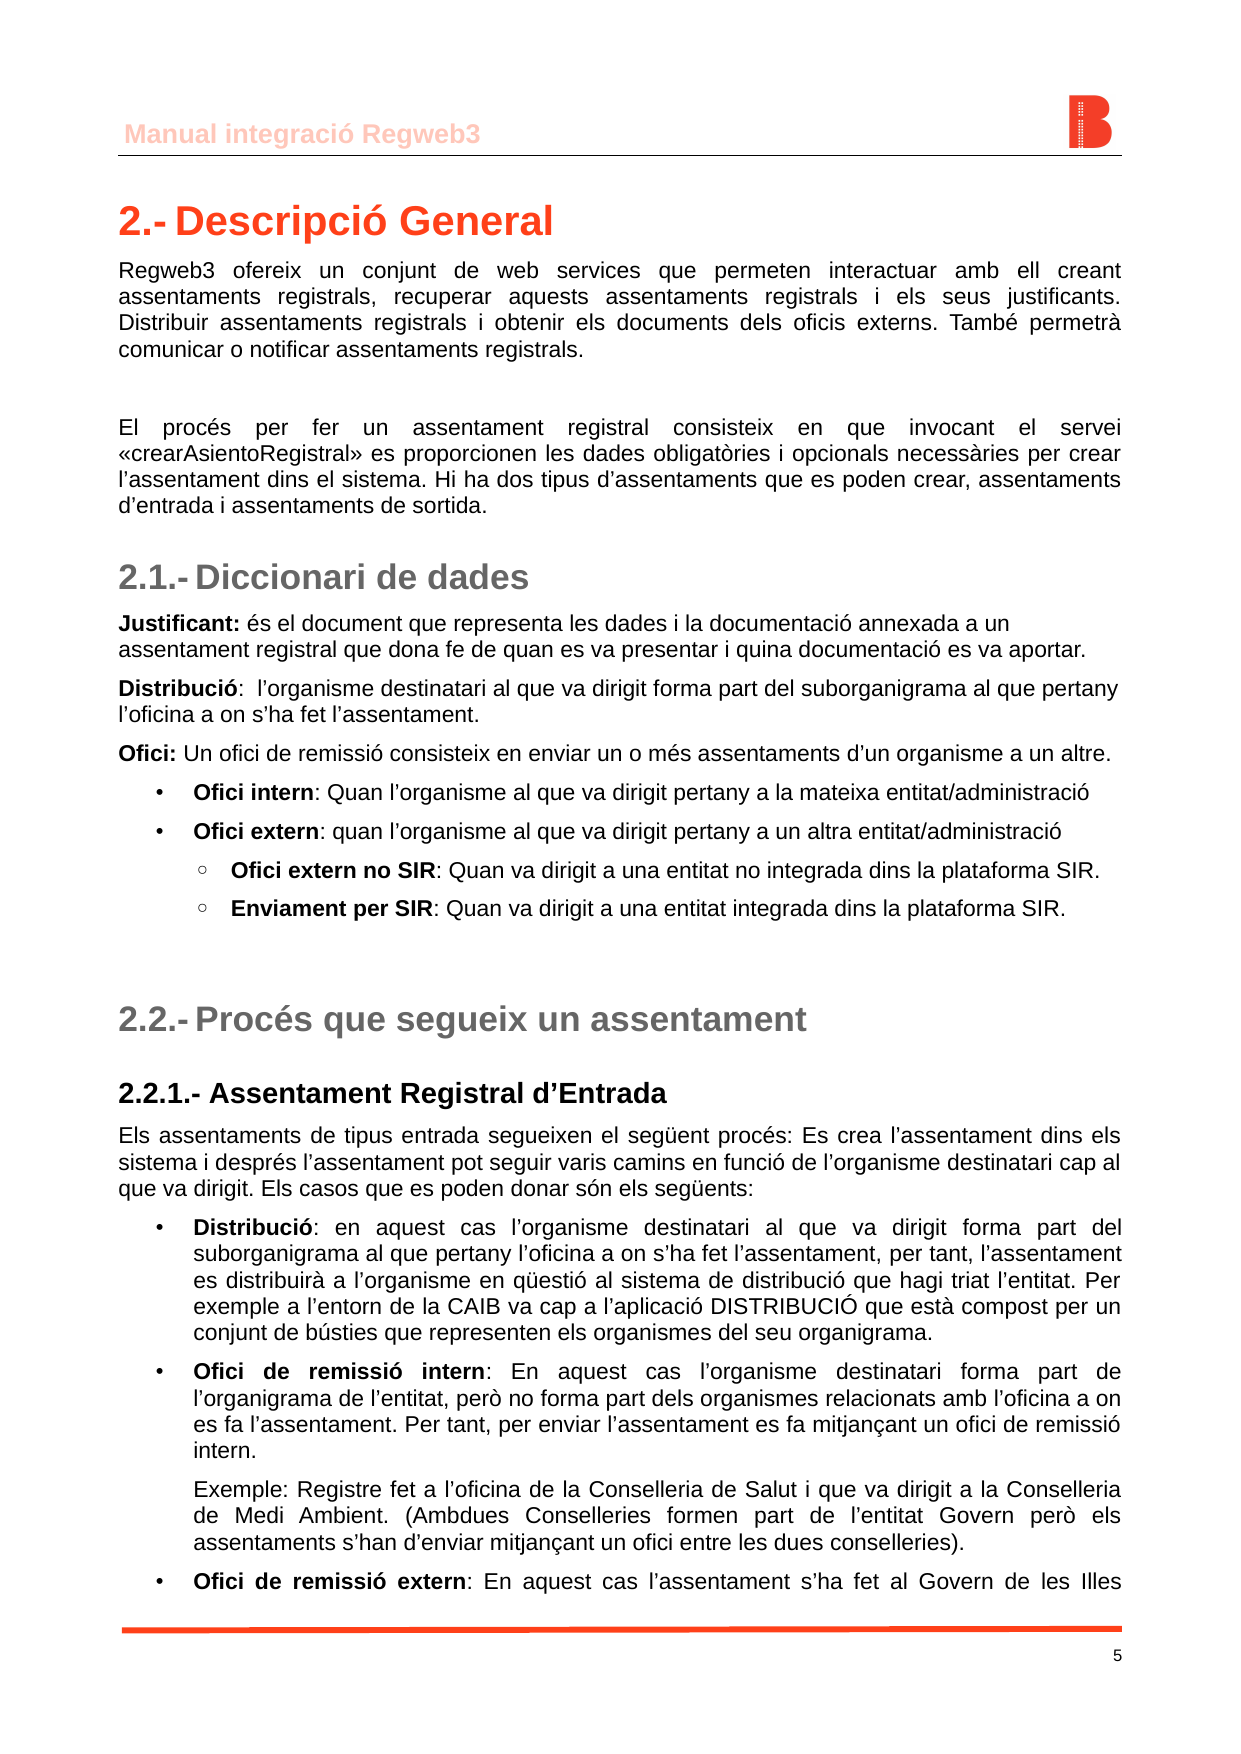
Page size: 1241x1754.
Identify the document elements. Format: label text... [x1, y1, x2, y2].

text Justificant: és el document que representa les dades i la documentació annexada a un assentament registral que dona fe de quan es va presentar i quina documentació es va aportar. [118, 609, 1122, 662]
text Els assentaments de tipus entrada segueixen el següent procés: Es crea l’assentament dins els sistema i després l’assentament pot seguir varis camins en funció de l’organisme destinatari cap al que va dirigit. Els casos que es poden donar són els següents: [118, 1122, 1122, 1201]
list Ofici extern: quan l’organisme al que va dirigit pertany a un altra entitat/administració [156, 818, 1122, 844]
list Ofici de remissió intern: En aquest cas l’organisme destinatari forma part de l’organigrama de l’entitat, però no forma part dels organismes relacionats amb l’oficina a on es fa l’assentament. Per tant, per enviar l’assentament es fa mitjançant un ofici de remissió intern. [156, 1358, 1122, 1464]
list Ofici intern: Quan l’organisme al que va dirigit pertany a la mateixa entitat/administració [156, 779, 1122, 805]
list Distribució: en aquest cas l’organisme destinatari al que va dirigit forma part del suborganigrama al que pertany l’oficina a on s’ha fet l’assentament, per tant, l’assentament es distribuirà a l’organisme en qüestió al sistema de distribució que hagi triat l’entitat. Per exemple a l’entorn de la CAIB va cap a l’aplicació DISTRIBUCIÓ que està compost per un conjunt de bústies que representen els organismes del seu organigrama. [156, 1214, 1122, 1346]
text Distribució: l’organisme destinatari al que va dirigit forma part del suborganigrama al que pertany l’oficina a on s’ha fet l’assentament. [118, 675, 1122, 727]
subtitle Assentament Registral d’Entrada [118, 1076, 1122, 1110]
list Ofici extern no SIR: Quan va dirigit a una entitat no integrada dins la plataforma SIR. [193, 857, 1122, 883]
subtitle Procés que segueix un assentament [118, 998, 1122, 1039]
list Exemple: Registre fet a l’oficina de la Conselleria de Salut i que va dirigit a la Conselleria de Medi Ambient. (Ambdues Conselleries formen part de l’entitat Govern però els assentaments s’han d’enviar mitjançant un ofici entre les dues conselleries). [156, 1476, 1122, 1555]
text El procés per fer un assentament registral consisteix en que invocant el servei «crearAsientoRegistral» es proporcionen les dades obligatòries i opcionals necessàries per crear l’assentament dins el sistema. Hi ha dos tipus d’assentaments que es poden crear, assentaments d’entrada i assentaments de sortida. [118, 413, 1122, 519]
picture [1063, 94, 1117, 150]
list Ofici de remissió extern: En aquest cas l’assentament s’ha fet al Govern de les Illes [156, 1568, 1122, 1594]
text Regweb3 ofereix un conjunt de web services que permeten interactuar amb ell creant assentaments registrals, recuperar aquests assentaments registrals i els seus justificants. Distribuir assentaments registrals i obtenir els documents dels oficis externs. També permetrà comunicar o notificar assentaments registrals. [118, 257, 1122, 362]
text Ofici: Un ofici de remissió consisteix en enviar un o més assentaments d’un organisme a un altre. [118, 740, 1122, 766]
subtitle Diccionari de dades [118, 556, 1122, 597]
subtitle Descripció General [118, 196, 1122, 244]
list Enviament per SIR: Quan va dirigit a una entitat integrada dins la plataforma SIR. [193, 895, 1122, 922]
